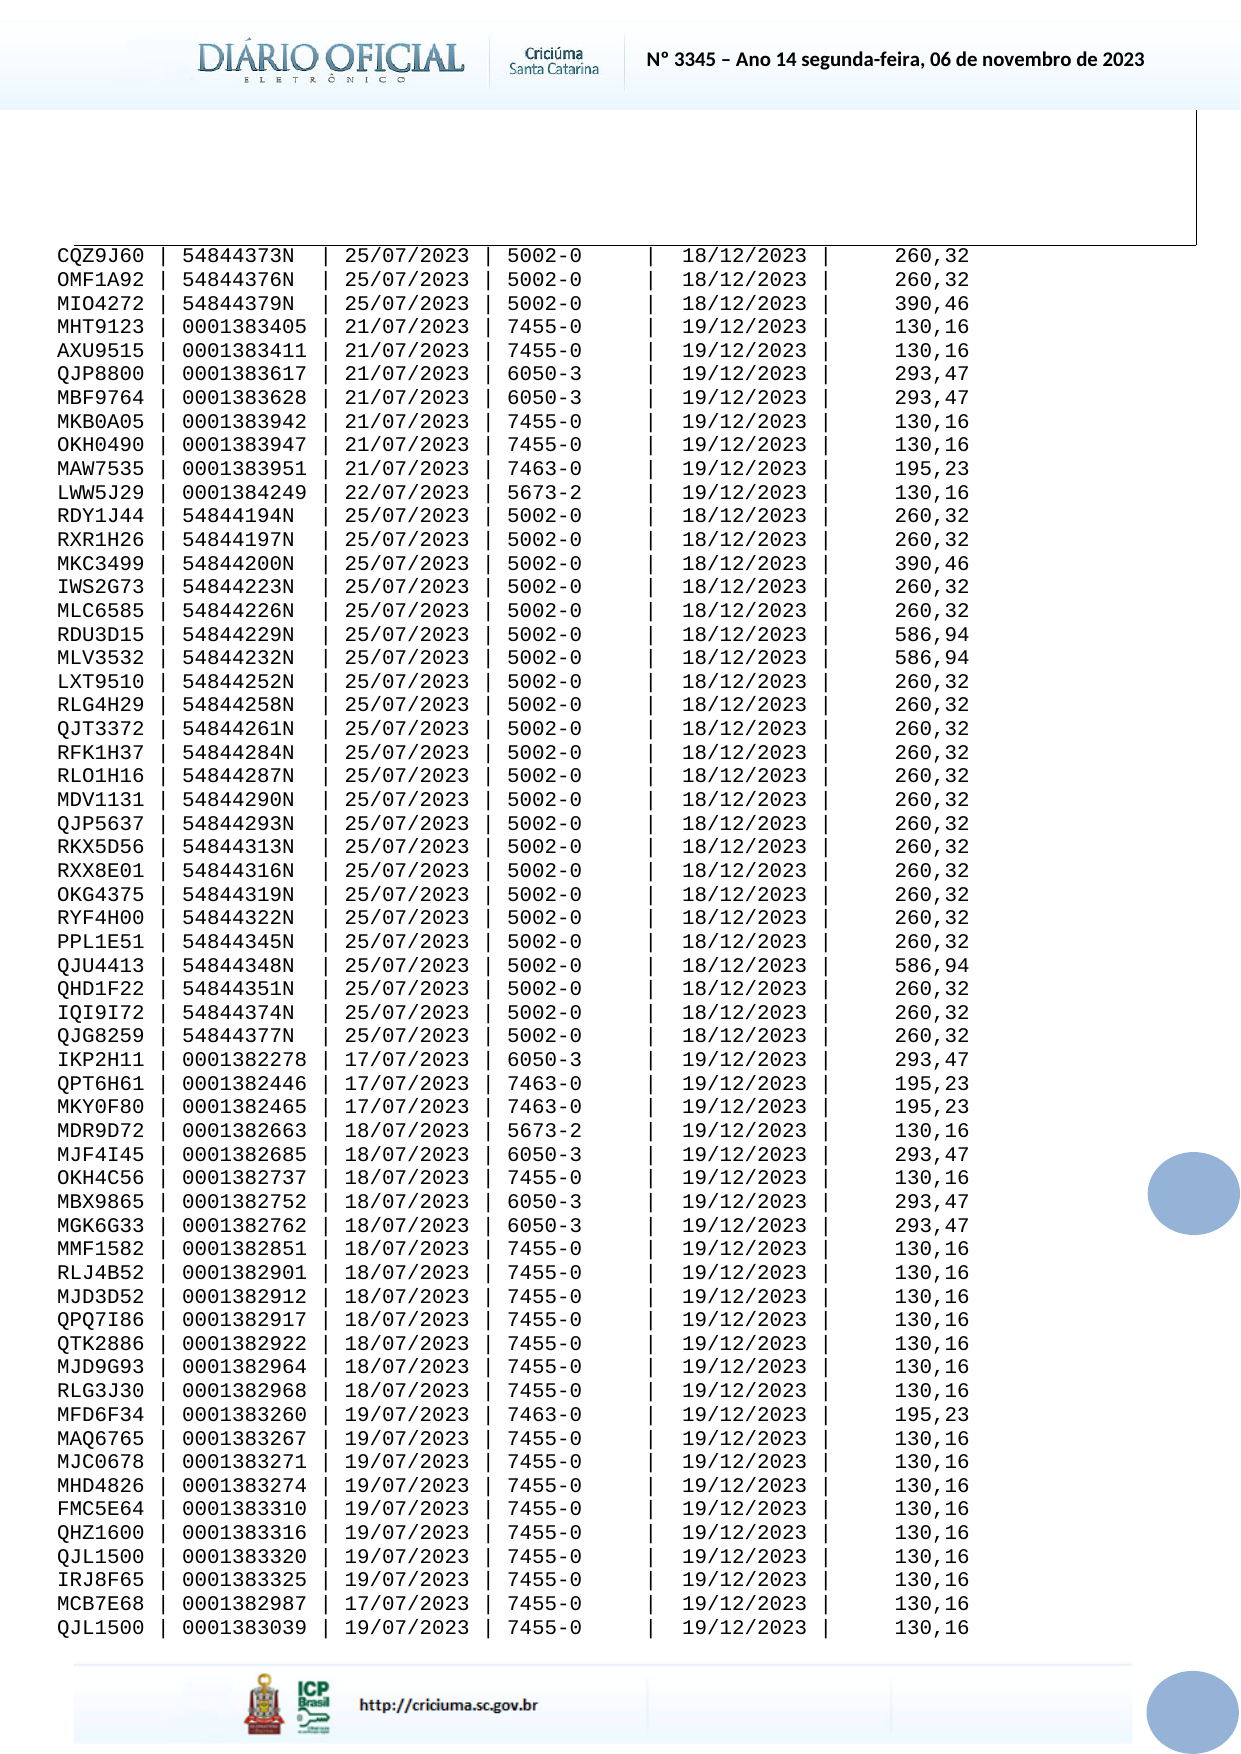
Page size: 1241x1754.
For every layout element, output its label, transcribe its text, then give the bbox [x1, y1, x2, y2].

text RXX8E01 | 54844316N | 25/07/2023 | 5002-0 | 18/12/2023 | 260,32 [44, 860, 1196, 884]
text MDR9D72 | 0001382663 | 18/07/2023 | 5673-2 | 19/12/2023 | 130,16 [44, 1120, 1196, 1144]
text MKY0F80 | 0001382465 | 17/07/2023 | 7463-0 | 19/12/2023 | 195,23 [44, 1096, 1196, 1120]
text IKP2H11 | 0001382278 | 17/07/2023 | 6050-3 | 19/12/2023 | 293,47 [44, 1049, 1196, 1073]
text LXT9510 | 54844252N | 25/07/2023 | 5002-0 | 18/12/2023 | 260,32 [44, 671, 1196, 694]
text QTK2886 | 0001382922 | 18/07/2023 | 7455-0 | 19/12/2023 | 130,16 [44, 1333, 1196, 1357]
text RDU3D15 | 54844229N | 25/07/2023 | 5002-0 | 18/12/2023 | 586,94 [44, 623, 1196, 647]
text MGK6G33 | 0001382762 | 18/07/2023 | 6050-3 | 19/12/2023 | 293,47 [44, 1215, 1196, 1238]
text MFD6F34 | 0001383260 | 19/07/2023 | 7463-0 | 19/12/2023 | 195,23 [44, 1404, 1196, 1427]
text QJP8800 | 0001383617 | 21/07/2023 | 6050-3 | 19/12/2023 | 293,47 [44, 363, 1196, 387]
text MJF4I45 | 0001382685 | 18/07/2023 | 6050-3 | 19/12/2023 | 293,47 [44, 1144, 1196, 1167]
text PPL1E51 | 54844345N | 25/07/2023 | 5002-0 | 18/12/2023 | 260,32 [44, 931, 1196, 954]
text QHD1F22 | 54844351N | 25/07/2023 | 5002-0 | 18/12/2023 | 260,32 [44, 978, 1196, 1002]
text OKG4375 | 54844319N | 25/07/2023 | 5002-0 | 18/12/2023 | 260,32 [44, 884, 1196, 907]
text CQZ9J60 | 54844373N | 25/07/2023 | 5002-0 | 18/12/2023 | 260,32 [44, 245, 1196, 269]
text OMF1A92 | 54844376N | 25/07/2023 | 5002-0 | 18/12/2023 | 260,32 [44, 269, 1196, 292]
text QHZ1600 | 0001383316 | 19/07/2023 | 7455-0 | 19/12/2023 | 130,16 [44, 1522, 1196, 1546]
text AXU9515 | 0001383411 | 21/07/2023 | 7455-0 | 19/12/2023 | 130,16 [44, 340, 1196, 363]
text MKB0A05 | 0001383942 | 21/07/2023 | 7455-0 | 19/12/2023 | 130,16 [44, 411, 1196, 434]
text RFK1H37 | 54844284N | 25/07/2023 | 5002-0 | 18/12/2023 | 260,32 [44, 742, 1196, 765]
text FMC5E64 | 0001383310 | 19/07/2023 | 7455-0 | 19/12/2023 | 130,16 [44, 1498, 1196, 1522]
text RYF4H00 | 54844322N | 25/07/2023 | 5002-0 | 18/12/2023 | 260,32 [44, 907, 1196, 931]
text MLC6585 | 54844226N | 25/07/2023 | 5002-0 | 18/12/2023 | 260,32 [44, 600, 1196, 623]
text RLO1H16 | 54844287N | 25/07/2023 | 5002-0 | 18/12/2023 | 260,32 [44, 765, 1196, 789]
text MCB7E68 | 0001382987 | 17/07/2023 | 7455-0 | 19/12/2023 | 130,16 [44, 1593, 1196, 1617]
text RDY1J44 | 54844194N | 25/07/2023 | 5002-0 | 18/12/2023 | 260,32 [44, 505, 1196, 529]
text QJT3372 | 54844261N | 25/07/2023 | 5002-0 | 18/12/2023 | 260,32 [44, 718, 1196, 742]
text RKX5D56 | 54844313N | 25/07/2023 | 5002-0 | 18/12/2023 | 260,32 [44, 836, 1196, 860]
text QJU4413 | 54844348N | 25/07/2023 | 5002-0 | 18/12/2023 | 586,94 [44, 954, 1196, 978]
text RXR1H26 | 54844197N | 25/07/2023 | 5002-0 | 18/12/2023 | 260,32 [44, 529, 1196, 553]
text MBX9865 | 0001382752 | 18/07/2023 | 6050-3 | 19/12/2023 | 293,47 [44, 1191, 1153, 1215]
text MJC0678 | 0001383271 | 19/07/2023 | 7455-0 | 19/12/2023 | 130,16 [44, 1451, 1196, 1475]
text QJL1500 | 0001383320 | 19/07/2023 | 7455-0 | 19/12/2023 | 130,16 [44, 1546, 1196, 1569]
text MDV1131 | 54844290N | 25/07/2023 | 5002-0 | 18/12/2023 | 260,32 [44, 789, 1196, 813]
text OKH4C56 | 0001382737 | 18/07/2023 | 7455-0 | 19/12/2023 | 130,16 [44, 1167, 1157, 1191]
text IRJ8F65 | 0001383325 | 19/07/2023 | 7455-0 | 19/12/2023 | 130,16 [44, 1569, 1196, 1593]
text QJL1500 | 0001383039 | 19/07/2023 | 7455-0 | 19/12/2023 | 130,16 [44, 1617, 1196, 1640]
text MJD9G93 | 0001382964 | 18/07/2023 | 7455-0 | 19/12/2023 | 130,16 [44, 1357, 1196, 1380]
text MMF1582 | 0001382851 | 18/07/2023 | 7455-0 | 19/12/2023 | 130,16 [44, 1238, 1196, 1262]
text MAQ6765 | 0001383267 | 19/07/2023 | 7455-0 | 19/12/2023 | 130,16 [44, 1427, 1196, 1451]
text OKH0490 | 0001383947 | 21/07/2023 | 7455-0 | 19/12/2023 | 130,16 [44, 434, 1196, 458]
text QJG8259 | 54844377N | 25/07/2023 | 5002-0 | 18/12/2023 | 260,32 [44, 1026, 1196, 1049]
text MLV3532 | 54844232N | 25/07/2023 | 5002-0 | 18/12/2023 | 586,94 [44, 647, 1196, 671]
text RLG4H29 | 54844258N | 25/07/2023 | 5002-0 | 18/12/2023 | 260,32 [44, 694, 1196, 718]
text QPQ7I86 | 0001382917 | 18/07/2023 | 7455-0 | 19/12/2023 | 130,16 [44, 1309, 1196, 1333]
text MHD4826 | 0001383274 | 19/07/2023 | 7455-0 | 19/12/2023 | 130,16 [44, 1475, 1196, 1498]
text RLJ4B52 | 0001382901 | 18/07/2023 | 7455-0 | 19/12/2023 | 130,16 [44, 1262, 1196, 1286]
text MAW7535 | 0001383951 | 21/07/2023 | 7463-0 | 19/12/2023 | 195,23 [44, 458, 1196, 482]
text MKC3499 | 54844200N | 25/07/2023 | 5002-0 | 18/12/2023 | 390,46 [44, 553, 1196, 576]
text RLG3J30 | 0001382968 | 18/07/2023 | 7455-0 | 19/12/2023 | 130,16 [44, 1380, 1196, 1404]
text LWW5J29 | 0001384249 | 22/07/2023 | 5673-2 | 19/12/2023 | 130,16 [44, 482, 1196, 505]
text QJP5637 | 54844293N | 25/07/2023 | 5002-0 | 18/12/2023 | 260,32 [44, 813, 1196, 836]
text MBF9764 | 0001383628 | 21/07/2023 | 6050-3 | 19/12/2023 | 293,47 [44, 387, 1196, 411]
text MHT9123 | 0001383405 | 21/07/2023 | 7455-0 | 19/12/2023 | 130,16 [44, 316, 1196, 340]
text IWS2G73 | 54844223N | 25/07/2023 | 5002-0 | 18/12/2023 | 260,32 [44, 576, 1196, 600]
text IQI9I72 | 54844374N | 25/07/2023 | 5002-0 | 18/12/2023 | 260,32 [44, 1002, 1196, 1026]
text QPT6H61 | 0001382446 | 17/07/2023 | 7463-0 | 19/12/2023 | 195,23 [44, 1073, 1196, 1096]
text MJD3D52 | 0001382912 | 18/07/2023 | 7455-0 | 19/12/2023 | 130,16 [44, 1286, 1196, 1309]
text MIO4272 | 54844379N | 25/07/2023 | 5002-0 | 18/12/2023 | 390,46 [44, 292, 1196, 316]
